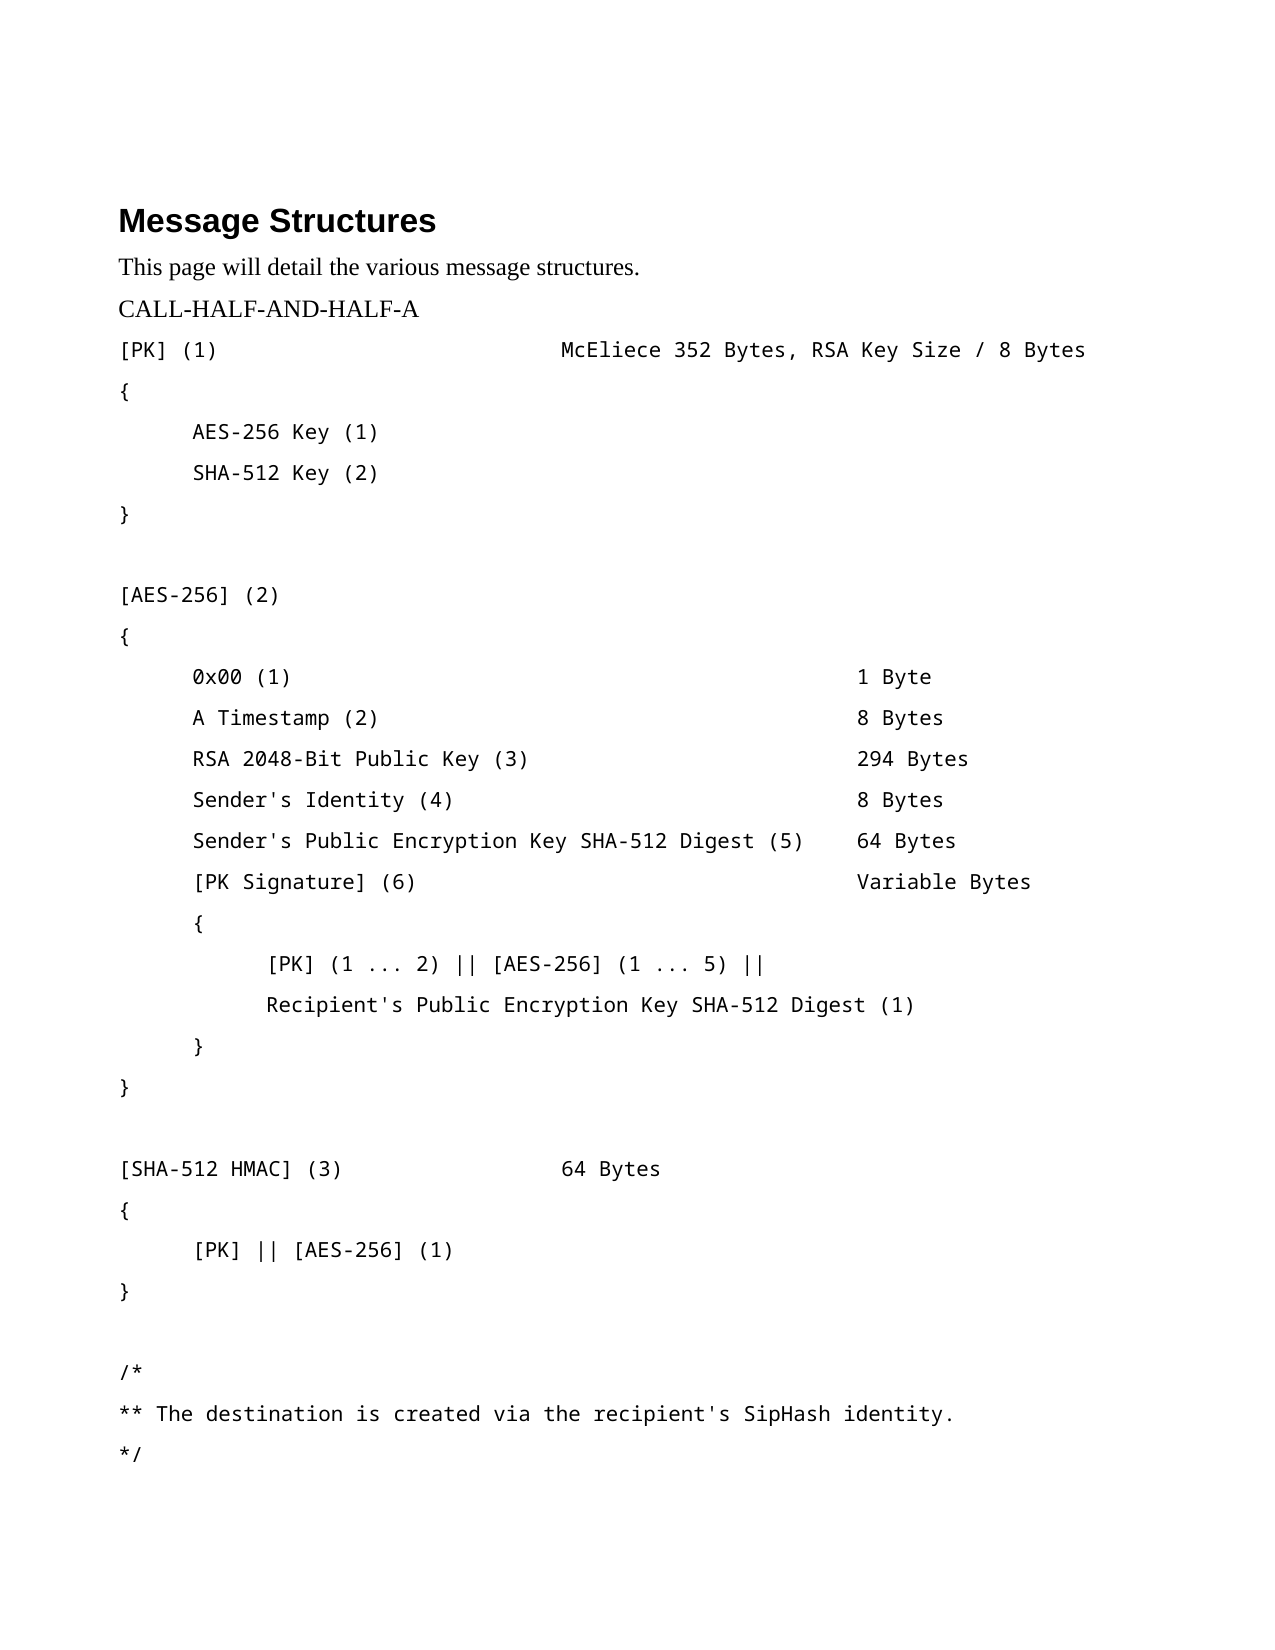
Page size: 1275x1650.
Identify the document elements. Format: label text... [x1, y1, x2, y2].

text [PK] (1 ... 2) || [AES-256] (1 ... 5) || [118, 949, 1157, 977]
text SHA-512 Key (2) [118, 458, 1157, 486]
text [AES-256] (2) [118, 581, 1157, 609]
text { [118, 908, 1157, 937]
text AES-256 Key (1) [118, 417, 1157, 445]
text /* [118, 1358, 1157, 1387]
text */ [118, 1440, 1157, 1469]
text RSA 2048-Bit Public Key (3) 294 Bytes [118, 744, 1157, 773]
text } [118, 1031, 1157, 1059]
text CALL-HALF-AND-HALF-A [118, 294, 1157, 322]
text A Timestamp (2) 8 Bytes [118, 703, 1157, 732]
text } [118, 1277, 1157, 1305]
text Sender's Identity (4) 8 Bytes [118, 785, 1157, 814]
text [PK] (1) McEliece 352 Bytes, RSA Key Size / 8 Bytes [118, 335, 1157, 363]
text Recipient's Public Encryption Key SHA-512 Digest (1) [118, 990, 1157, 1018]
text 0x00 (1) 1 Byte [118, 662, 1157, 691]
text { [118, 1195, 1157, 1223]
text { [118, 376, 1157, 404]
text } [118, 1072, 1157, 1100]
text [SHA-512 HMAC] (3) 64 Bytes [118, 1154, 1157, 1182]
text { [118, 622, 1157, 650]
text ** The destination is created via the recipient's SipHash identity. [118, 1399, 1157, 1428]
text } [118, 499, 1157, 527]
text [PK] || [AES-256] (1) [118, 1236, 1157, 1264]
subtitle Message Structures [118, 201, 1157, 240]
text Sender's Public Encryption Key SHA-512 Digest (5) 64 Bytes [118, 826, 1157, 855]
text [PK Signature] (6) Variable Bytes [118, 867, 1157, 896]
text This page will detail the various message structures. [118, 252, 1157, 281]
